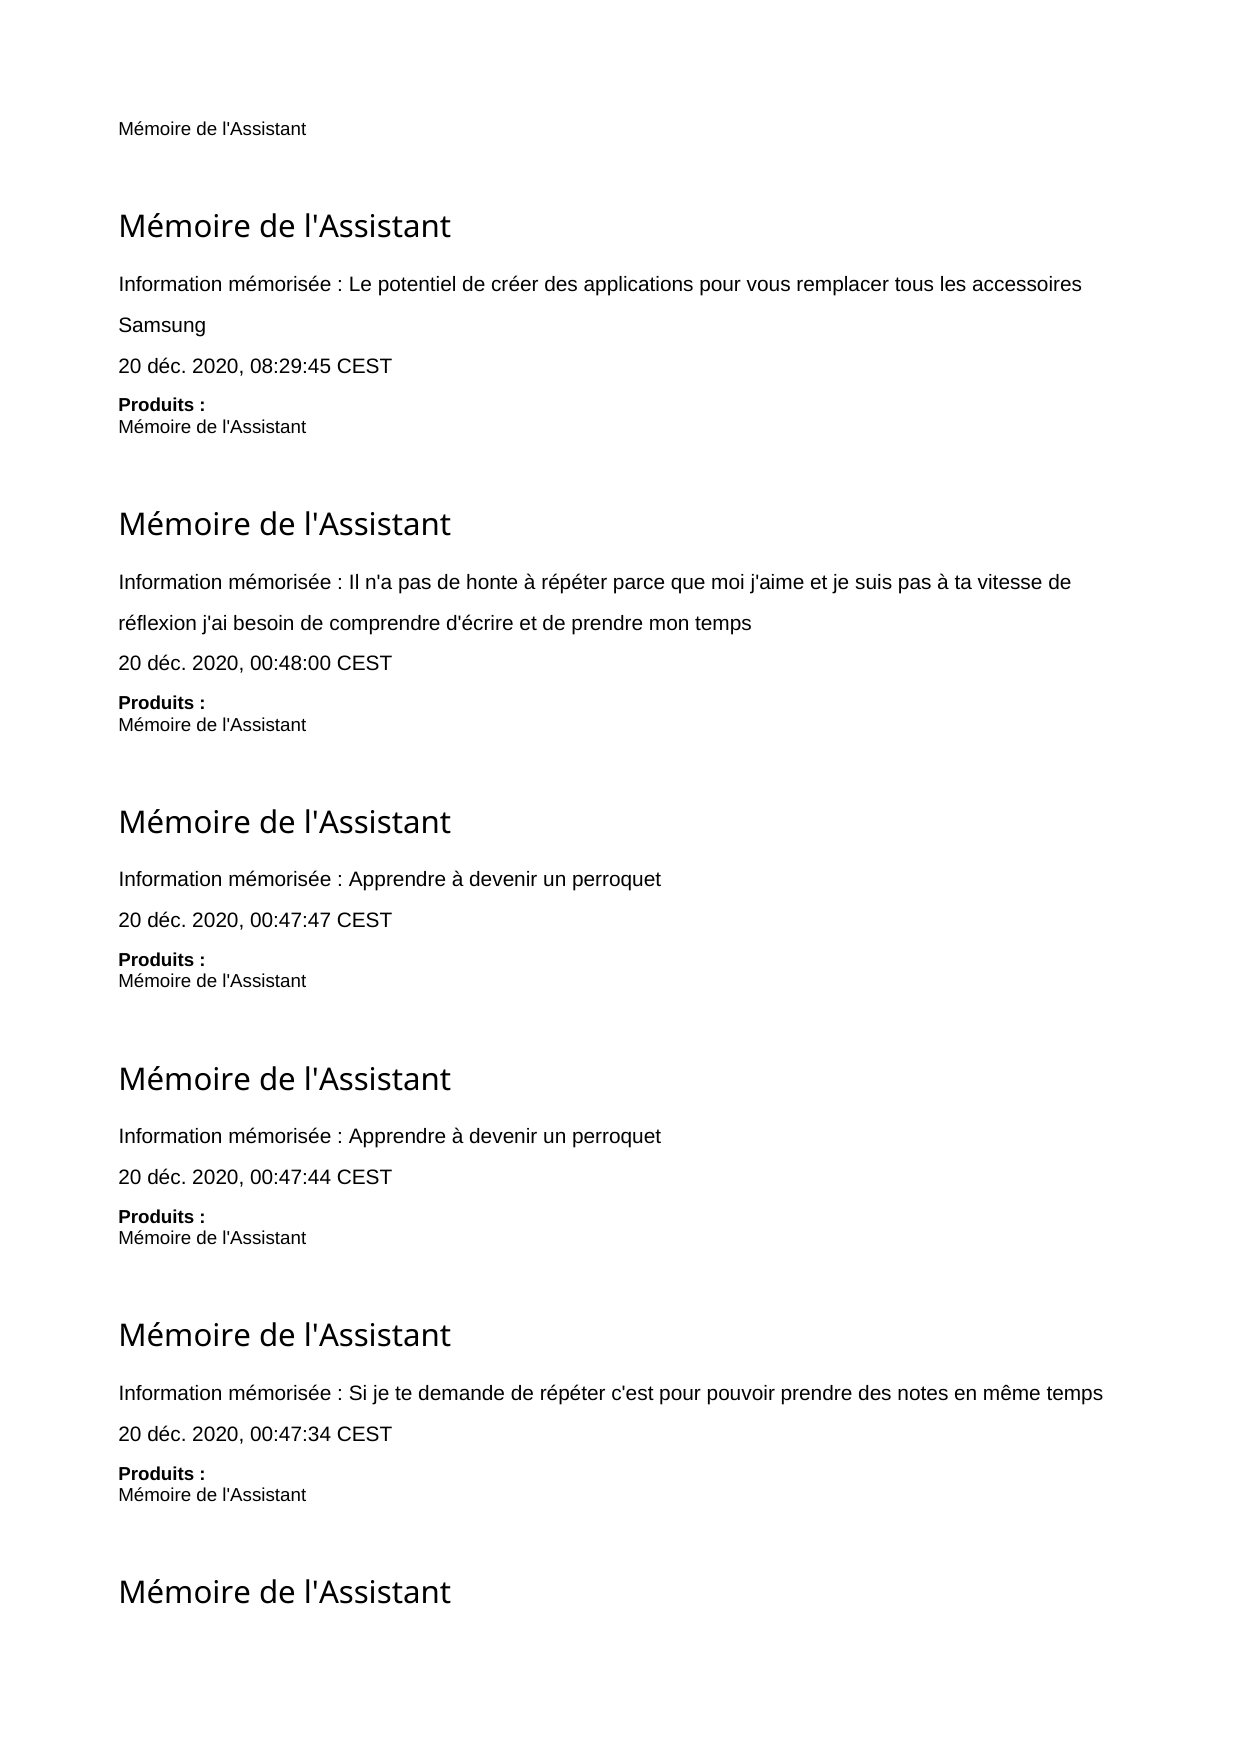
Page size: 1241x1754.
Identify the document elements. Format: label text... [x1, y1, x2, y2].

text Mémoire de l'Assistant [118, 118, 1122, 140]
text 20 déc. 2020, 00:48:00 CEST [118, 651, 1122, 675]
text Produits : [118, 1462, 1122, 1484]
text Mémoire de l'Assistant [118, 1313, 1122, 1356]
text 20 déc. 2020, 00:47:44 CEST [118, 1165, 1122, 1189]
text Information mémorisée : Il n'a pas de honte à répéter parce que moi j'aime et je suis pas à ta vitesse de réflexion j'ai besoin de comprendre d'écrire et de prendre mon temps [118, 569, 1122, 634]
text Mémoire de l'Assistant [118, 502, 1122, 544]
text Mémoire de l'Assistant [118, 204, 1122, 247]
text 20 déc. 2020, 08:29:45 CEST [118, 353, 1122, 377]
text Information mémorisée : Le potentiel de créer des applications pour vous remplacer tous les accessoires Samsung [118, 272, 1122, 337]
text 20 déc. 2020, 00:47:34 CEST [118, 1422, 1122, 1446]
text Mémoire de l'Assistant [118, 1484, 1122, 1506]
text Mémoire de l'Assistant [118, 416, 1122, 437]
text Mémoire de l'Assistant [118, 1227, 1122, 1249]
text Mémoire de l'Assistant [118, 799, 1122, 842]
text Mémoire de l'Assistant [118, 713, 1122, 735]
text Mémoire de l'Assistant [118, 1570, 1122, 1613]
text Produits : [118, 949, 1122, 970]
text Information mémorisée : Apprendre à devenir un perroquet [118, 867, 1122, 891]
text Produits : [118, 1206, 1122, 1227]
text Information mémorisée : Apprendre à devenir un perroquet [118, 1124, 1122, 1148]
text Mémoire de l'Assistant [118, 1056, 1122, 1099]
text Produits : [118, 692, 1122, 713]
text Mémoire de l'Assistant [118, 970, 1122, 992]
text 20 déc. 2020, 00:47:47 CEST [118, 908, 1122, 932]
text Produits : [118, 394, 1122, 416]
text Information mémorisée : Si je te demande de répéter c'est pour pouvoir prendre des notes en même temps [118, 1381, 1122, 1405]
